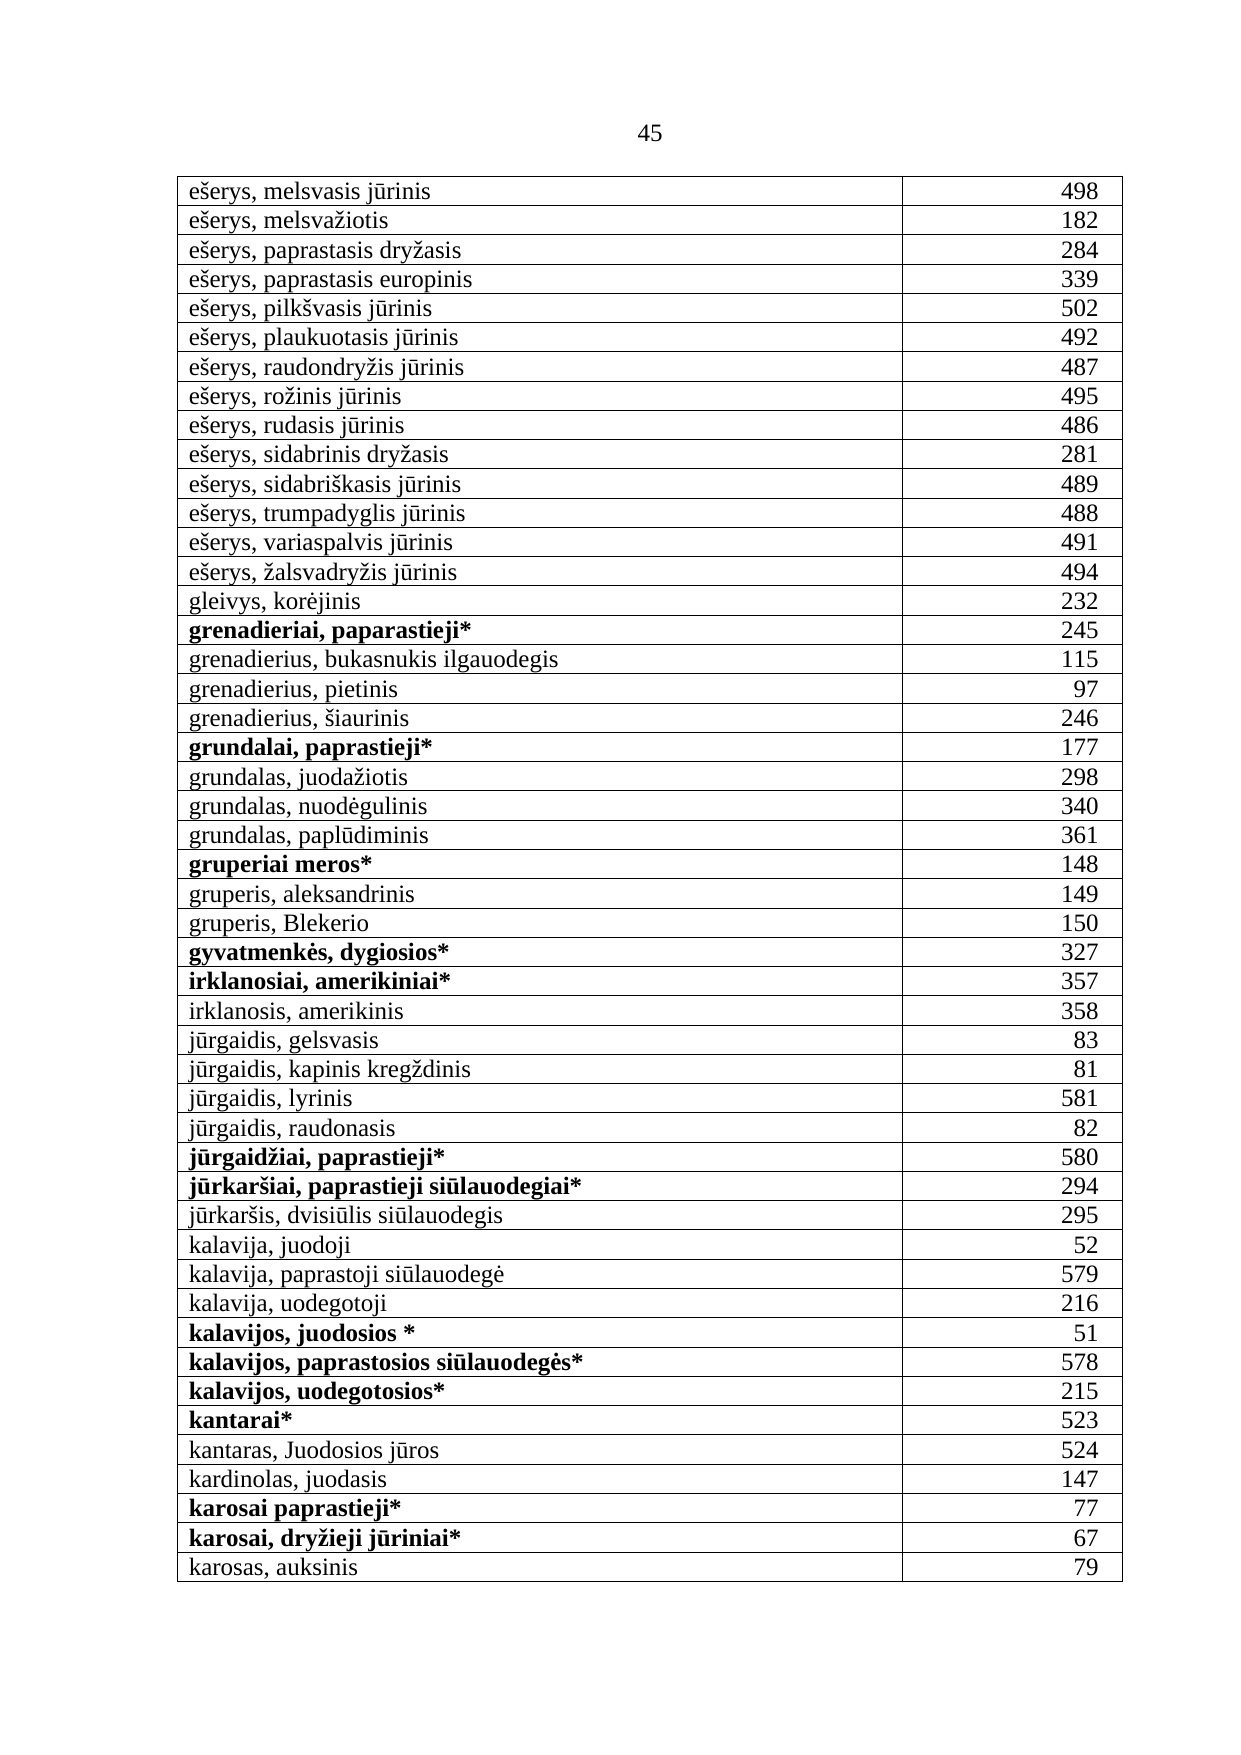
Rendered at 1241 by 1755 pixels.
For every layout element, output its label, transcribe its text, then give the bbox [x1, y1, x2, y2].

table_cell gruperis, Blekerio [178, 909, 902, 937]
table_cell ešerys, pilkšvasis jūrinis [178, 294, 902, 322]
table_cell 97 [903, 674, 1122, 702]
table_cell ešerys, raudondryžis jūrinis [178, 352, 902, 381]
table_cell ešerys, rožinis jūrinis [178, 382, 902, 410]
table_cell 581 [903, 1084, 1122, 1112]
table_cell grenadierius, pietinis [178, 674, 902, 702]
table_cell jūrgaidis, lyrinis [178, 1084, 902, 1112]
table_cell 339 [903, 265, 1122, 293]
table_cell ešerys, rudasis jūrinis [178, 411, 902, 439]
table_cell kalavija, uodegotoji [178, 1289, 902, 1317]
table_cell grenadieriai, paparastieji* [178, 616, 902, 644]
table_cell grenadierius, bukasnukis ilgauodegis [178, 645, 902, 673]
table_cell ešerys, paprastasis europinis [178, 265, 902, 293]
table_cell 232 [903, 586, 1122, 615]
table_cell 492 [903, 323, 1122, 351]
table_cell 215 [903, 1377, 1122, 1405]
table_cell 491 [903, 528, 1122, 556]
table_cell kalavija, paprastoji siūlauodegė [178, 1260, 902, 1288]
table_cell kalavijos, juodosios * [178, 1318, 902, 1346]
table_cell 298 [903, 762, 1122, 790]
table_cell ešerys, paprastasis dryžasis [178, 235, 902, 263]
table_cell 340 [903, 791, 1122, 819]
table_cell jūrgaidis, raudonasis [178, 1113, 902, 1142]
table_cell 51 [903, 1318, 1122, 1346]
table_cell grundalas, juodažiotis [178, 762, 902, 790]
table_cell 486 [903, 411, 1122, 439]
table_cell 77 [903, 1494, 1122, 1522]
table_cell 246 [903, 704, 1122, 732]
table_cell 494 [903, 557, 1122, 585]
table_cell ešerys, sidabriškasis jūrinis [178, 469, 902, 498]
table_cell 294 [903, 1172, 1122, 1200]
table_cell 295 [903, 1201, 1122, 1229]
table_cell ešerys, sidabrinis dryžasis [178, 440, 902, 468]
table_cell 498 [903, 177, 1122, 205]
table_cell 358 [903, 996, 1122, 1024]
table_cell karosai, dryžieji jūriniai* [178, 1523, 902, 1551]
table_cell 357 [903, 967, 1122, 995]
table_cell kantaras, Juodosios jūros [178, 1435, 902, 1463]
table_cell gyvatmenkės, dygiosios* [178, 938, 902, 966]
table_cell 82 [903, 1113, 1122, 1142]
table_cell 245 [903, 616, 1122, 644]
table_cell ešerys, plaukuotasis jūrinis [178, 323, 902, 351]
table_cell 148 [903, 850, 1122, 878]
table_cell grenadierius, šiaurinis [178, 704, 902, 732]
table_cell 495 [903, 382, 1122, 410]
table_cell 150 [903, 909, 1122, 937]
table_cell jūrgaidis, gelsvasis [178, 1026, 902, 1054]
table_cell karosas, auksinis [178, 1553, 902, 1581]
table_cell 83 [903, 1026, 1122, 1054]
table_cell 523 [903, 1406, 1122, 1434]
table_cell karosai paprastieji* [178, 1494, 902, 1522]
table_cell jūrgaidžiai, paprastieji* [178, 1143, 902, 1171]
table_cell kardinolas, juodasis [178, 1465, 902, 1493]
table_cell ešerys, melsvasis jūrinis [178, 177, 902, 205]
table_cell gleivys, korėjinis [178, 586, 902, 615]
table_cell 216 [903, 1289, 1122, 1317]
table_cell 79 [903, 1553, 1122, 1581]
table_cell irklanosiai, amerikiniai* [178, 967, 902, 995]
table_cell 177 [903, 733, 1122, 761]
table_cell 149 [903, 879, 1122, 907]
table_cell 115 [903, 645, 1122, 673]
table_cell 502 [903, 294, 1122, 322]
table_cell ešerys, melsvažiotis [178, 206, 902, 234]
table_cell 327 [903, 938, 1122, 966]
table_cell 67 [903, 1523, 1122, 1551]
table_cell ešerys, variaspalvis jūrinis [178, 528, 902, 556]
table_cell 487 [903, 352, 1122, 381]
table_cell 52 [903, 1230, 1122, 1259]
table_cell gruperis, aleksandrinis [178, 879, 902, 907]
table_cell 488 [903, 499, 1122, 527]
table_cell 182 [903, 206, 1122, 234]
table_cell jūrgaidis, kapinis kregždinis [178, 1055, 902, 1083]
table_cell jūrkaršis, dvisiūlis siūlauodegis [178, 1201, 902, 1229]
table_cell grundalas, paplūdiminis [178, 821, 902, 849]
table_cell grundalai, paprastieji* [178, 733, 902, 761]
table_cell 578 [903, 1348, 1122, 1376]
table_cell 361 [903, 821, 1122, 849]
table_cell ešerys, žalsvadryžis jūrinis [178, 557, 902, 585]
table_cell 579 [903, 1260, 1122, 1288]
table_cell 524 [903, 1435, 1122, 1463]
table_cell kalavijos, paprastosios siūlauodegės* [178, 1348, 902, 1376]
table_cell 281 [903, 440, 1122, 468]
table_cell kalavijos, uodegotosios* [178, 1377, 902, 1405]
table_cell 147 [903, 1465, 1122, 1493]
table_cell 284 [903, 235, 1122, 263]
table_cell ešerys, trumpadyglis jūrinis [178, 499, 902, 527]
table_cell 489 [903, 469, 1122, 498]
table_cell kantarai* [178, 1406, 902, 1434]
table_cell kalavija, juodoji [178, 1230, 902, 1259]
table_cell irklanosis, amerikinis [178, 996, 902, 1024]
table_cell gruperiai meros* [178, 850, 902, 878]
table_cell grundalas, nuodėgulinis [178, 791, 902, 819]
table_cell jūrkaršiai, paprastieji siūlauodegiai* [178, 1172, 902, 1200]
table_cell 580 [903, 1143, 1122, 1171]
table_cell 81 [903, 1055, 1122, 1083]
